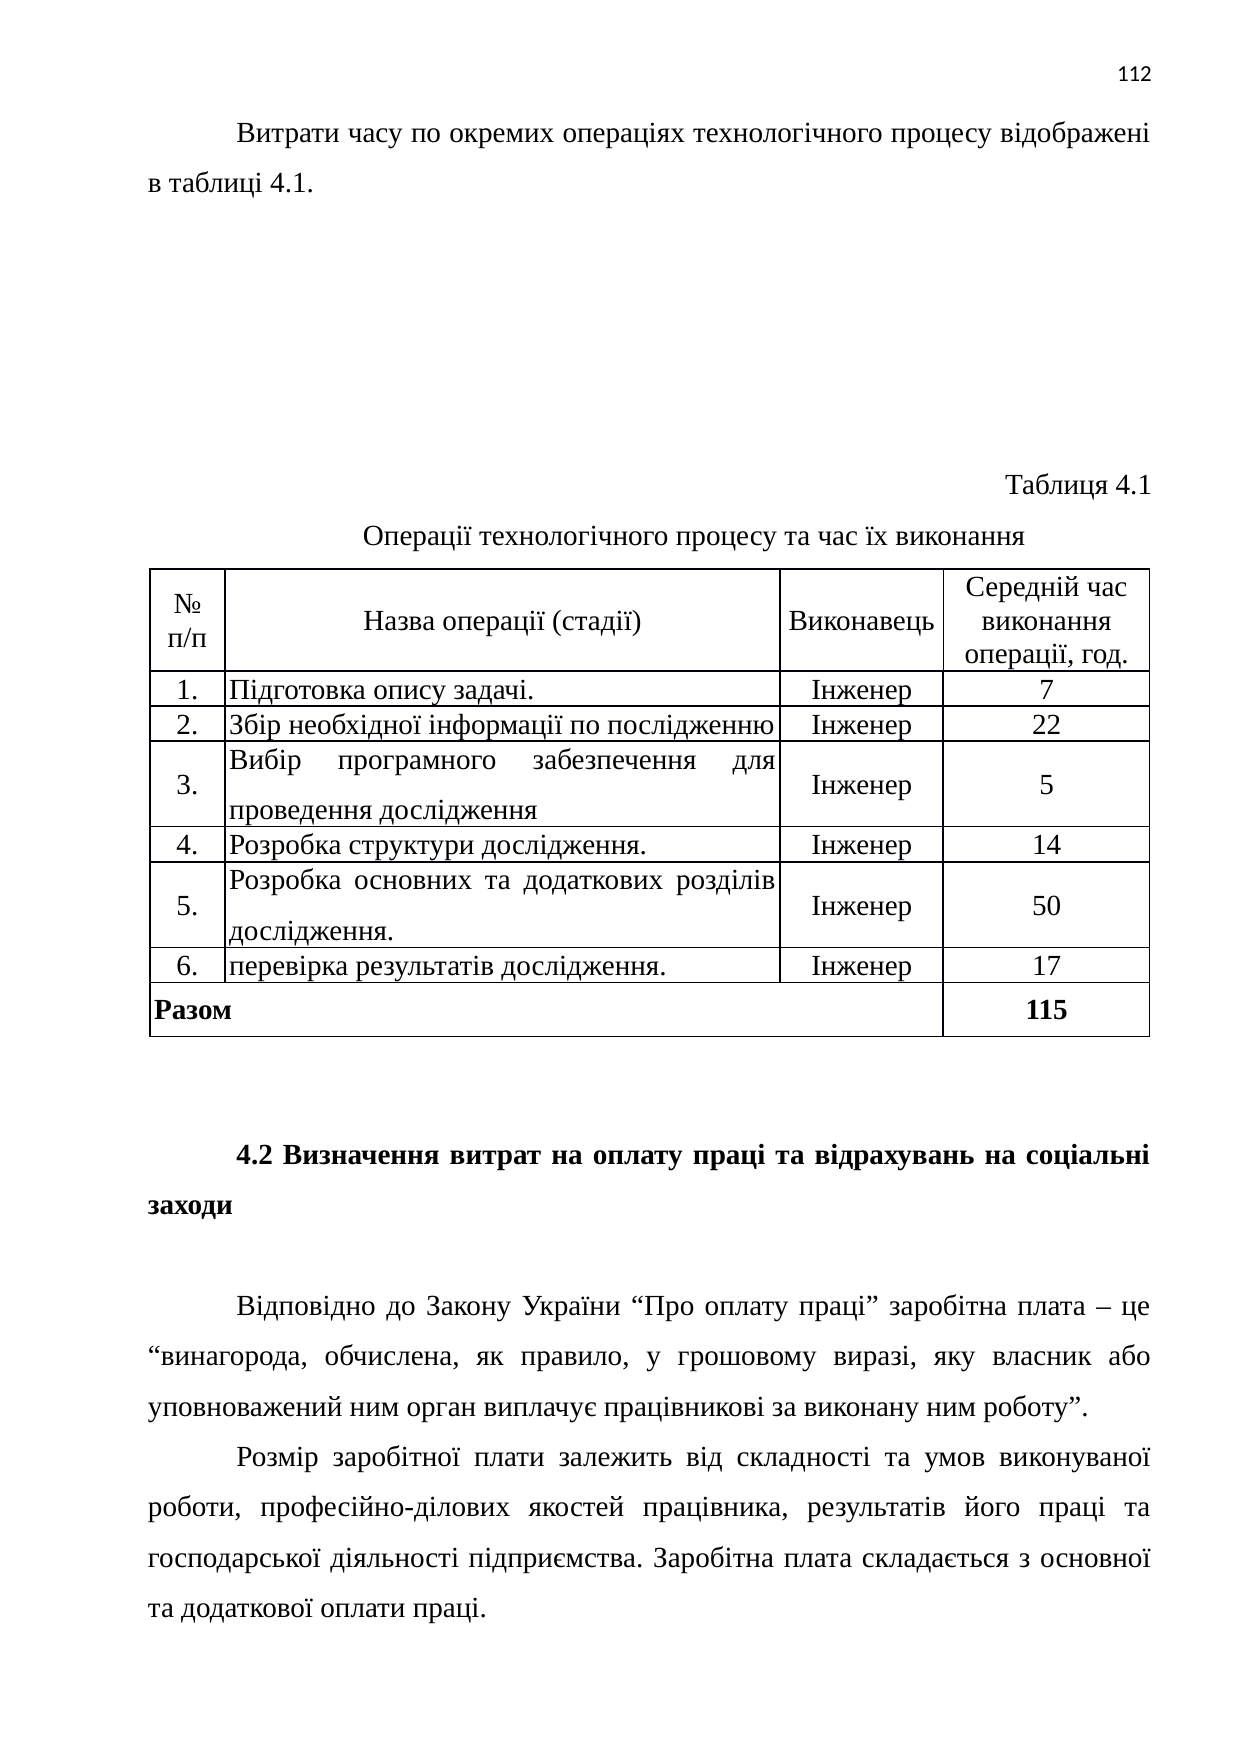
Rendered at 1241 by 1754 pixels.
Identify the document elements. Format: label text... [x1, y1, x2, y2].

table_cell Інженер [781, 863, 942, 946]
table_header Виконавець [781, 570, 943, 670]
table_cell 5 [944, 742, 1149, 826]
text Розмір заробітної плати залежить від складності та умов виконуваної роботи, професійно-ділових якостей працівника, результатів його праці та господарської діяльності підприємства. Заробітна плата складається з основної та додаткової оплати праці. [148, 1439, 1152, 1623]
table_cell 22 [944, 707, 1149, 740]
table_cell Підготовка опису задачі. [226, 672, 779, 705]
table_header Середній час виконання операції, год. [944, 570, 1149, 670]
table_cell Інженер [781, 948, 942, 981]
table_cell 2. [151, 707, 224, 740]
text Витрати часу по окремих операціях технологічного процесу відображені в таблиці 4.1. [148, 115, 1152, 199]
table_cell 14 [944, 827, 1149, 861]
table_cell Збір необхідної інформації по послідженню [226, 707, 779, 740]
table_cell 1. [151, 672, 224, 705]
table_cell Вибір програмного забезпечення для проведення дослідження [226, 742, 779, 826]
table_cell Інженер [781, 742, 942, 826]
table_cell Розробка основних та додаткових розділів дослідження. [226, 863, 779, 946]
table_cell 3. [151, 742, 224, 826]
table_cell 6. [151, 948, 224, 981]
table_cell Разом [151, 983, 942, 1036]
table_cell перевірка результатів дослідження. [226, 948, 779, 981]
table_header № п/п [151, 570, 224, 670]
table_cell Інженер [781, 707, 942, 740]
table_cell 115 [944, 983, 1149, 1036]
table_cell 17 [944, 948, 1149, 981]
table_cell Інженер [781, 672, 942, 705]
table_cell 5. [151, 863, 224, 946]
text Таблиця 4.1 [148, 467, 1152, 501]
table_cell 4. [151, 827, 224, 861]
table_cell 50 [944, 863, 1149, 946]
text Операції технологічного процесу та час їх виконання [148, 518, 1152, 551]
text Відповідно до Закону України “Про оплату праці” заробітна плата – це “винагорода, обчислена, як правило, у грошовому виразі, яку власник або уповноважений ним орган виплачує працівникові за виконану ним роботу”. [148, 1288, 1152, 1422]
table_header Назва операції (стадії) [226, 570, 779, 670]
subtitle 4.2 Визначення витрат на оплату праці та відрахувань на соціальні заходи [148, 1137, 1152, 1221]
table_cell Інженер [781, 827, 942, 861]
table_cell Розробка структури дослідження. [226, 827, 779, 861]
table_cell 7 [944, 672, 1149, 705]
